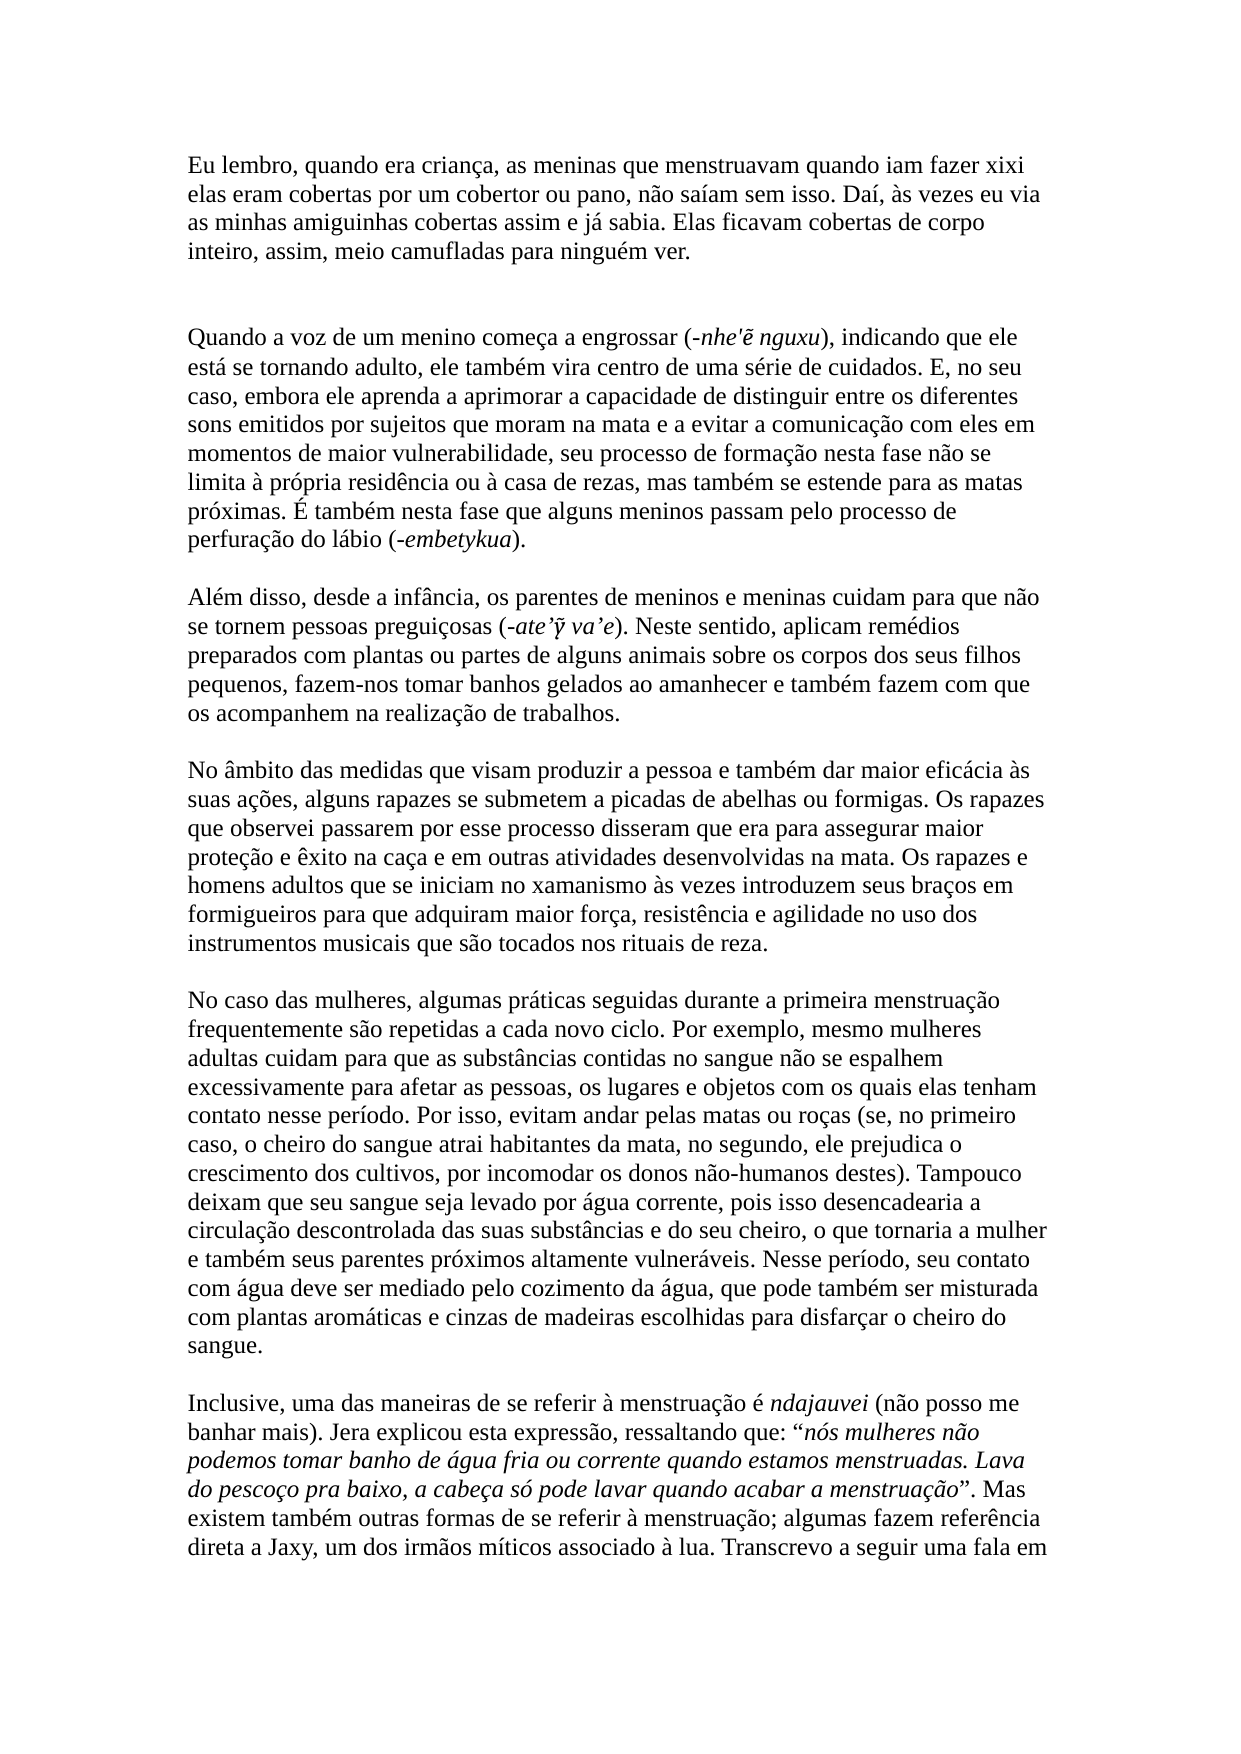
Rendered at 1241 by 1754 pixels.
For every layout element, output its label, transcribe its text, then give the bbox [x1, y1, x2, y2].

text No caso das mulheres, algumas práticas seguidas durante a primeira menstruação frequentemente são repetidas a cada novo ciclo. Por exemplo, mesmo mulheres adultas cuidam para que as substâncias contidas no sangue não se espalhem excessivamente para afetar as pessoas, os lugares e objetos com os quais elas tenham contato nesse período. Por isso, evitam andar pelas matas ou roças (se, no primeiro caso, o cheiro do sangue atrai habitantes da mata, no segundo, ele prejudica o crescimento dos cultivos, por incomodar os donos não-humanos destes). Tampouco deixam que seu sangue seja levado por água corrente, pois isso desencadearia a circulação descontrolada das suas substâncias e do seu cheiro, o que tornaria a mulher e também seus parentes próximos altamente vulneráveis. Nesse período, seu contato com água deve ser mediado pelo cozimento da água, que pode também ser misturada com plantas aromáticas e cinzas de madeiras escolhidas para disfarçar o cheiro do sangue. [187, 985, 1053, 1359]
text No âmbito das medidas que visam produzir a pessoa e também dar maior eficácia às suas ações, alguns rapazes se submetem a picadas de abelhas ou formigas. Os rapazes que observei passarem por esse processo disseram que era para assegurar maior proteção e êxito na caça e em outras atividades desenvolvidas na mata. Os rapazes e homens adultos que se iniciam no xamanismo às vezes introduzem seus braços em formigueiros para que adquiram maior força, resistência e agilidade no uso dos instrumentos musicais que são tocados nos rituais de reza. [187, 755, 1053, 957]
text Inclusive, uma das maneiras de se referir à menstruação é ndajauvei (não posso me banhar mais). Jera explicou esta expressão, ressaltando que: “nós mulheres não podemos tomar banho de água fria ou corrente quando estamos menstruadas. Lava do pescoço pra baixo, a cabeça só pode lavar quando acabar a menstruação”. Mas existem também outras formas de se referir à menstruação; algumas fazem referência direta a Jaxy, um dos irmãos míticos associado à lua. Transcrevo a seguir uma fala em [187, 1388, 1053, 1560]
text Eu lembro, quando era criança, as meninas que menstruavam quando iam fazer xixi elas eram cobertas por um cobertor ou pano, não saíam sem isso. Daí, às vezes eu via as minhas amiguinhas cobertas assim e já sabia. Elas ficavam cobertas de corpo inteiro, assim, meio camufladas para ninguém ver. [187, 150, 1053, 265]
text Quando a voz de um menino começa a engrossar (-nhe'ẽ nguxu), indicando que ele está se tornando adulto, ele também vira centro de uma série de cuidados. E, no seu caso, embora ele aprenda a aprimorar a capacidade de distinguir entre os diferentes sons emitidos por sujeitos que moram na mata e a evitar a comunicação com eles em momentos de maior vulnerabilidade, seu processo de formação nesta fase não se limita à própria residência ou à casa de rezas, mas também se estende para as matas próximas. É também nesta fase que alguns meninos passam pelo processo de perfuração do lábio (-embetykua). [187, 322, 1053, 553]
text Além disso, desde a infância, os parentes de meninos e meninas cuidam para que não se tornem pessoas preguiçosas (-ate’ỹ va’e). Neste sentido, aplicam remédios preparados com plantas ou partes de alguns animais sobre os corpos dos seus filhos pequenos, fazem-nos tomar banhos gelados ao amanhecer e também fazem com que os acompanhem na realização de trabalhos. [187, 582, 1053, 727]
